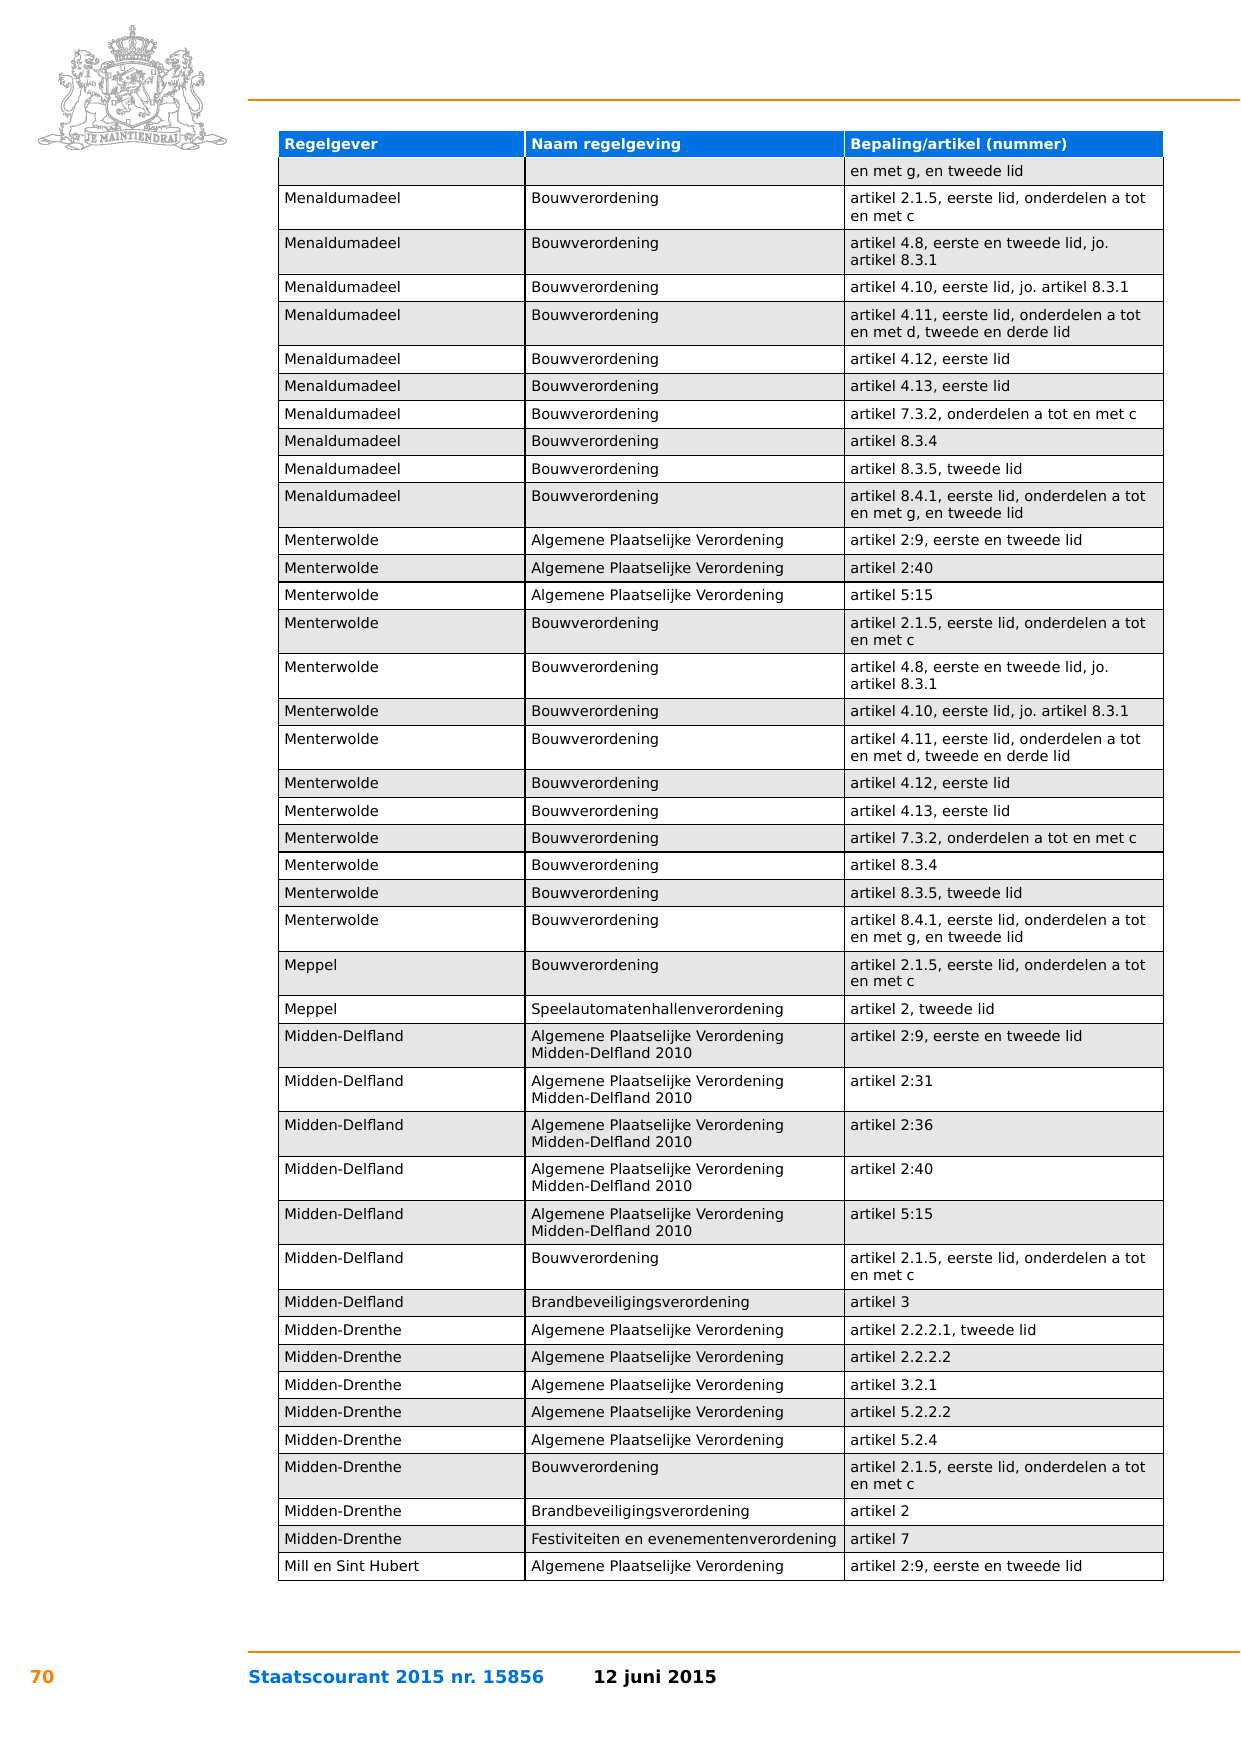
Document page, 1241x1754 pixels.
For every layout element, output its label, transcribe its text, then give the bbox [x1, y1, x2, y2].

table_cell Bouwverordening [526, 853, 844, 879]
table_cell artikel 2:31 [845, 1068, 1163, 1111]
table_cell artikel 2:40 [845, 1157, 1163, 1200]
table_cell artikel 2.2.2.2 [845, 1345, 1163, 1371]
table_cell Midden-Delfland [279, 1068, 524, 1111]
table_cell [279, 158, 524, 185]
table_cell Menterwolde [279, 853, 524, 879]
table_cell Brandbeveiligingsverordening [526, 1290, 844, 1316]
table_cell artikel 2.1.5, eerste lid, onderdelen a tot en met c [845, 610, 1163, 653]
table_cell artikel 8.3.5, tweede lid [845, 880, 1163, 906]
table_cell Menaldumadeel [279, 186, 524, 229]
table_cell Menterwolde [279, 528, 524, 554]
table_cell artikel 2:40 [845, 555, 1163, 581]
table_cell Midden-Drenthe [279, 1427, 524, 1453]
table_cell Midden-Delfland [279, 1157, 524, 1200]
table_cell Midden-Drenthe [279, 1399, 524, 1426]
table_cell Meppel [279, 952, 524, 995]
table_cell artikel 7.3.2, onderdelen a tot en met c [845, 401, 1163, 427]
table_cell Bouwverordening [526, 726, 844, 769]
table_cell Bouwverordening [526, 798, 844, 824]
table_cell Algemene Plaatselijke Verordening [526, 1427, 844, 1453]
picture [38, 25, 227, 150]
table_cell artikel 5:15 [845, 583, 1163, 609]
table_cell Midden-Drenthe [279, 1454, 524, 1497]
table_cell Bouwverordening [526, 770, 844, 797]
table_cell artikel 8.3.4 [845, 853, 1163, 879]
table_cell Bouwverordening [526, 429, 844, 455]
table_cell artikel 4.11, eerste lid, onderdelen a tot en met d, tweede en derde lid [845, 726, 1163, 769]
table_cell Bouwverordening [526, 275, 844, 301]
table_cell artikel 4.8, eerste en tweede lid, jo. artikel 8.3.1 [845, 654, 1163, 697]
table_cell Menaldumadeel [279, 401, 524, 427]
table_cell artikel 8.4.1, eerste lid, onderdelen a tot en met g, en tweede lid [845, 907, 1163, 951]
table_cell Bouwverordening [526, 483, 844, 527]
table_cell Menaldumadeel [279, 302, 524, 345]
table_header Naam regelgeving [526, 131, 844, 157]
table_cell Mill en Sint Hubert [279, 1553, 524, 1579]
table_cell Festiviteiten en evenementenverordening [526, 1526, 844, 1552]
table_cell artikel 4.11, eerste lid, onderdelen a tot en met d, tweede en derde lid [845, 302, 1163, 345]
table_cell Bouwverordening [526, 1245, 844, 1289]
table_cell Midden-Delfland [279, 1245, 524, 1289]
table_cell Menterwolde [279, 699, 524, 725]
table_cell Algemene Plaatselijke Verordening [526, 555, 844, 581]
table_cell artikel 4.13, eerste lid [845, 798, 1163, 824]
table_cell Menterwolde [279, 825, 524, 851]
table_cell Brandbeveiligingsverordening [526, 1499, 844, 1525]
table_cell Bouwverordening [526, 302, 844, 345]
table_cell Midden-Delfland [279, 1201, 524, 1244]
table_cell Algemene Plaatselijke Verordening [526, 1553, 844, 1579]
table_cell artikel 2:36 [845, 1112, 1163, 1156]
table_cell Algemene Plaatselijke Verordening Midden-Delfland 2010 [526, 1112, 844, 1156]
table_cell artikel 2, tweede lid [845, 996, 1163, 1022]
table_cell Menaldumadeel [279, 429, 524, 455]
table_cell artikel 2.1.5, eerste lid, onderdelen a tot en met c [845, 952, 1163, 995]
table_cell Menaldumadeel [279, 456, 524, 482]
table_cell artikel 4.13, eerste lid [845, 374, 1163, 400]
table_cell Bouwverordening [526, 880, 844, 906]
table_cell Bouwverordening [526, 610, 844, 653]
table_cell artikel 2.2.2.1, tweede lid [845, 1317, 1163, 1343]
table_cell Menterwolde [279, 770, 524, 797]
table_cell artikel 5.2.2.2 [845, 1399, 1163, 1426]
table_cell artikel 2.1.5, eerste lid, onderdelen a tot en met c [845, 186, 1163, 229]
table_cell artikel 4.12, eerste lid [845, 346, 1163, 373]
table_cell Bouwverordening [526, 699, 844, 725]
table_cell Menaldumadeel [279, 346, 524, 373]
table_cell Algemene Plaatselijke Verordening Midden-Delfland 2010 [526, 1157, 844, 1200]
table_cell Bouwverordening [526, 1454, 844, 1497]
table_cell Menterwolde [279, 583, 524, 609]
table_cell Speelautomatenhallenverordening [526, 996, 844, 1022]
table_cell artikel 7.3.2, onderdelen a tot en met c [845, 825, 1163, 851]
table_cell Bouwverordening [526, 825, 844, 851]
table_cell artikel 4.8, eerste en tweede lid, jo. artikel 8.3.1 [845, 230, 1163, 273]
table_cell artikel 3.2.1 [845, 1372, 1163, 1398]
table_cell Midden-Delfland [279, 1024, 524, 1067]
table_cell Menterwolde [279, 555, 524, 581]
table_cell en met g, en tweede lid [845, 158, 1163, 185]
table_header Regelgever [279, 131, 524, 157]
table_cell Bouwverordening [526, 186, 844, 229]
table_cell Menterwolde [279, 907, 524, 951]
table_cell artikel 2.1.5, eerste lid, onderdelen a tot en met c [845, 1454, 1163, 1497]
table_cell Midden-Delfland [279, 1112, 524, 1156]
table_cell Bouwverordening [526, 401, 844, 427]
table_cell artikel 2 [845, 1499, 1163, 1525]
table_cell Midden-Drenthe [279, 1499, 524, 1525]
table_cell Meppel [279, 996, 524, 1022]
table_cell Menaldumadeel [279, 230, 524, 273]
table_cell artikel 2:9, eerste en tweede lid [845, 528, 1163, 554]
table_header Bepaling/artikel (nummer) [845, 131, 1163, 157]
table_cell Menaldumadeel [279, 483, 524, 527]
table_cell [526, 158, 844, 185]
table_cell artikel 2:9, eerste en tweede lid [845, 1553, 1163, 1579]
table_cell Bouwverordening [526, 374, 844, 400]
table_cell Bouwverordening [526, 654, 844, 697]
table_cell artikel 2.1.5, eerste lid, onderdelen a tot en met c [845, 1245, 1163, 1289]
table_cell Algemene Plaatselijke Verordening Midden-Delfland 2010 [526, 1201, 844, 1244]
table_cell Midden-Drenthe [279, 1345, 524, 1371]
table_cell artikel 4.10, eerste lid, jo. artikel 8.3.1 [845, 275, 1163, 301]
table_cell Menaldumadeel [279, 374, 524, 400]
table_cell Algemene Plaatselijke Verordening [526, 583, 844, 609]
table_cell artikel 4.12, eerste lid [845, 770, 1163, 797]
table_cell artikel 5:15 [845, 1201, 1163, 1244]
table_cell Algemene Plaatselijke Verordening [526, 1399, 844, 1426]
table_cell Menterwolde [279, 798, 524, 824]
table_cell Menterwolde [279, 610, 524, 653]
table_cell Menterwolde [279, 654, 524, 697]
table_cell artikel 8.3.4 [845, 429, 1163, 455]
table_cell Algemene Plaatselijke Verordening [526, 528, 844, 554]
table_cell artikel 8.3.5, tweede lid [845, 456, 1163, 482]
table_cell Midden-Drenthe [279, 1372, 524, 1398]
table_cell Algemene Plaatselijke Verordening [526, 1345, 844, 1371]
table_cell artikel 2:9, eerste en tweede lid [845, 1024, 1163, 1067]
table_cell artikel 7 [845, 1526, 1163, 1552]
table_cell Algemene Plaatselijke Verordening Midden-Delfland 2010 [526, 1024, 844, 1067]
table_cell Bouwverordening [526, 907, 844, 951]
table_cell Bouwverordening [526, 346, 844, 373]
table_cell Algemene Plaatselijke Verordening Midden-Delfland 2010 [526, 1068, 844, 1111]
table_cell Algemene Plaatselijke Verordening [526, 1372, 844, 1398]
table_cell Menaldumadeel [279, 275, 524, 301]
table_cell Bouwverordening [526, 456, 844, 482]
table_cell artikel 4.10, eerste lid, jo. artikel 8.3.1 [845, 699, 1163, 725]
table_cell Bouwverordening [526, 230, 844, 273]
table_cell Bouwverordening [526, 952, 844, 995]
table_cell Menterwolde [279, 726, 524, 769]
table_cell artikel 8.4.1, eerste lid, onderdelen a tot en met g, en tweede lid [845, 483, 1163, 527]
table_cell Midden-Drenthe [279, 1526, 524, 1552]
table_cell Menterwolde [279, 880, 524, 906]
table_cell artikel 3 [845, 1290, 1163, 1316]
table_cell artikel 5.2.4 [845, 1427, 1163, 1453]
table_cell Midden-Drenthe [279, 1317, 524, 1343]
table_cell Algemene Plaatselijke Verordening [526, 1317, 844, 1343]
table_cell Midden-Delfland [279, 1290, 524, 1316]
